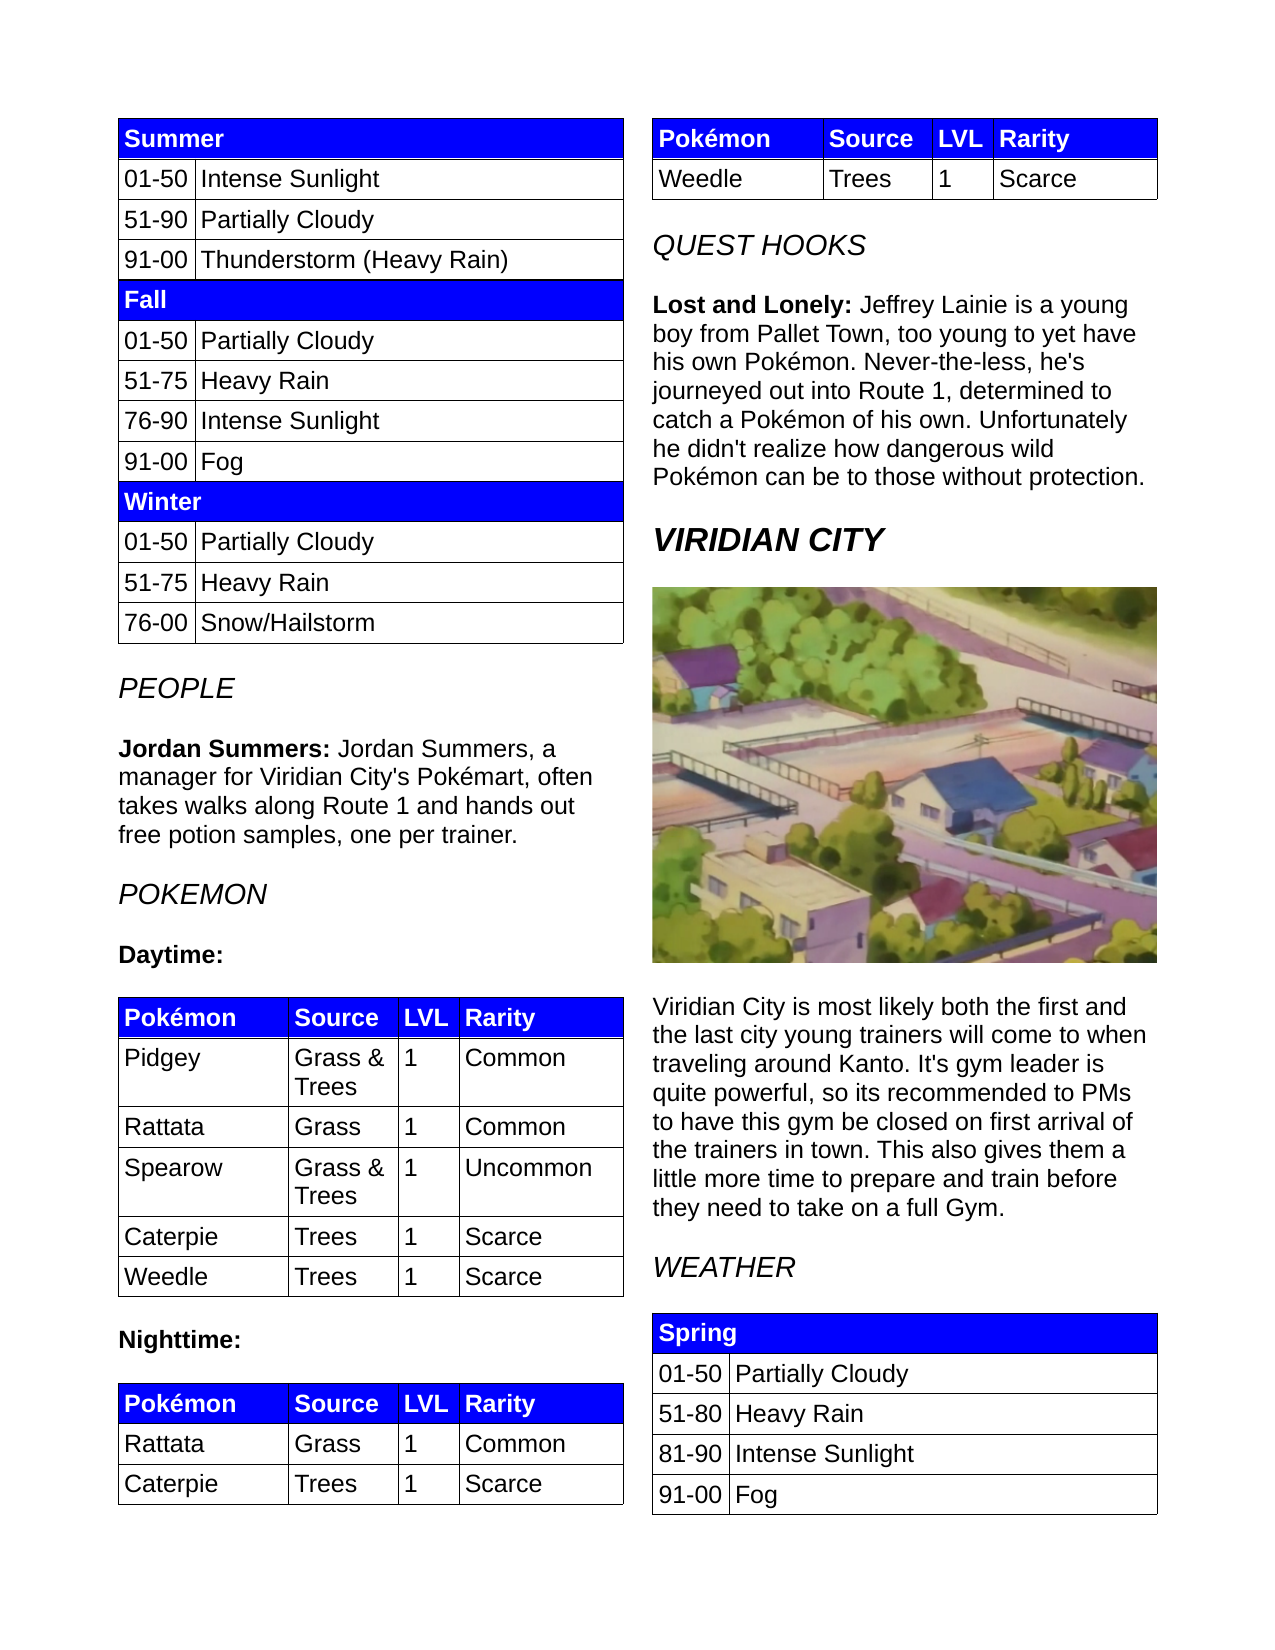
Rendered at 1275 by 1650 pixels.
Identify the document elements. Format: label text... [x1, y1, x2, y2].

table_header Winter [119, 482, 623, 521]
table_cell Rattata [119, 1107, 288, 1147]
table_cell 1 [399, 1257, 459, 1296]
table_cell Scarce [460, 1257, 623, 1296]
table_header Summer [119, 119, 623, 158]
table_cell 1 [399, 1217, 459, 1256]
table_header Rarity [460, 1384, 623, 1423]
table_cell Rattata [119, 1424, 288, 1463]
picture [652, 587, 1157, 963]
table_header LVL [933, 119, 993, 158]
table_cell Weedle [119, 1257, 288, 1296]
table_header Pokémon [119, 998, 288, 1037]
table_header Rarity [460, 998, 623, 1037]
subtitle PEOPLE [118, 671, 622, 705]
table_cell 01-50 [119, 160, 195, 199]
table_header Source [289, 998, 398, 1037]
table_header Fall [119, 281, 623, 320]
table_cell 1 [399, 1424, 459, 1463]
table_cell 51-80 [653, 1394, 729, 1433]
table_cell Heavy Rain [196, 563, 623, 602]
table_cell Partially Cloudy [196, 200, 623, 239]
table_cell Intense Sunlight [196, 401, 623, 441]
subtitle VIRIDIAN CITY [652, 520, 1157, 558]
text Lost and Lonely: Jeffrey Lainie is a young boy from Pallet Town, too young to yet have his own Pokémon. Never-the-less, he's journeyed out into Route 1, determined to catch a Pokémon of his own. Unfortunately he didn't realize how dangerous wild Pokémon can be to those without protection. [652, 290, 1157, 491]
table_cell Intense Sunlight [196, 160, 623, 199]
table_cell 01-50 [119, 321, 195, 360]
table_cell Trees [289, 1465, 398, 1504]
table_header Spring [653, 1314, 1157, 1353]
table_cell Pidgey [119, 1039, 288, 1106]
table_cell 1 [399, 1039, 459, 1106]
table_cell 1 [933, 160, 993, 199]
table_cell Common [460, 1039, 623, 1106]
table_cell 91-00 [119, 442, 195, 481]
table_cell Common [460, 1424, 623, 1463]
table_cell Grass & Trees [289, 1148, 398, 1216]
table_cell Snow/Hailstorm [196, 603, 623, 642]
table_cell Caterpie [119, 1465, 288, 1504]
table_cell 01-50 [653, 1354, 729, 1393]
table_cell 01-50 [119, 522, 195, 562]
subtitle POKEMON [118, 877, 622, 911]
table_cell Grass [289, 1424, 398, 1463]
table_cell Weedle [653, 160, 823, 199]
table_cell 76-00 [119, 603, 195, 642]
table_cell Heavy Rain [196, 361, 623, 400]
table_cell Uncommon [460, 1148, 623, 1216]
table_cell Intense Sunlight [730, 1435, 1157, 1474]
table_cell 91-00 [653, 1475, 729, 1514]
table_cell Caterpie [119, 1217, 288, 1256]
table_cell Scarce [994, 160, 1157, 199]
table_cell 1 [399, 1148, 459, 1216]
subtitle QUEST HOOKS [652, 228, 1157, 261]
table_header Pokémon [653, 119, 823, 158]
text Nighttime: [118, 1325, 622, 1354]
table_cell Heavy Rain [730, 1394, 1157, 1433]
table_cell Partially Cloudy [196, 321, 623, 360]
table_cell Trees [289, 1217, 398, 1256]
table_cell Trees [824, 160, 932, 199]
table_cell 91-00 [119, 240, 195, 279]
table_cell 1 [399, 1465, 459, 1504]
table_cell 51-75 [119, 361, 195, 400]
table_header LVL [399, 998, 459, 1037]
table_cell Spearow [119, 1148, 288, 1216]
table_cell Fog [196, 442, 623, 481]
subtitle WEATHER [652, 1250, 1157, 1284]
table_header Source [824, 119, 932, 158]
table_cell Trees [289, 1257, 398, 1296]
table_cell Common [460, 1107, 623, 1147]
table_header Pokémon [119, 1384, 288, 1423]
table_cell Partially Cloudy [730, 1354, 1157, 1393]
table_cell Grass [289, 1107, 398, 1147]
table_cell Fog [730, 1475, 1157, 1514]
table_cell 81-90 [653, 1435, 729, 1474]
table_cell 76-90 [119, 401, 195, 441]
table_header Rarity [994, 119, 1157, 158]
text Daytime: [118, 939, 622, 968]
table_cell Scarce [460, 1217, 623, 1256]
text Jordan Summers: Jordan Summers, a manager for Viridian City's Pokémart, often takes walks along Route 1 and hands out free potion samples, one per trainer. [118, 733, 622, 848]
table_cell Grass & Trees [289, 1039, 398, 1106]
table_cell 1 [399, 1107, 459, 1147]
table_header LVL [399, 1384, 459, 1423]
table_cell Scarce [460, 1465, 623, 1504]
table_cell Thunderstorm (Heavy Rain) [196, 240, 623, 279]
table_cell 51-75 [119, 563, 195, 602]
text Viridian City is most likely both the first and the last city young trainers will come to when traveling around Kanto. It's gym leader is quite powerful, so its recommended to PMs to have this gym be closed on first arrival of the trainers in town. This also gives them a little more time to prepare and train before they need to take on a full Gym. [652, 991, 1157, 1221]
table_cell Partially Cloudy [196, 522, 623, 562]
table_header Source [289, 1384, 398, 1423]
table_cell 51-90 [119, 200, 195, 239]
